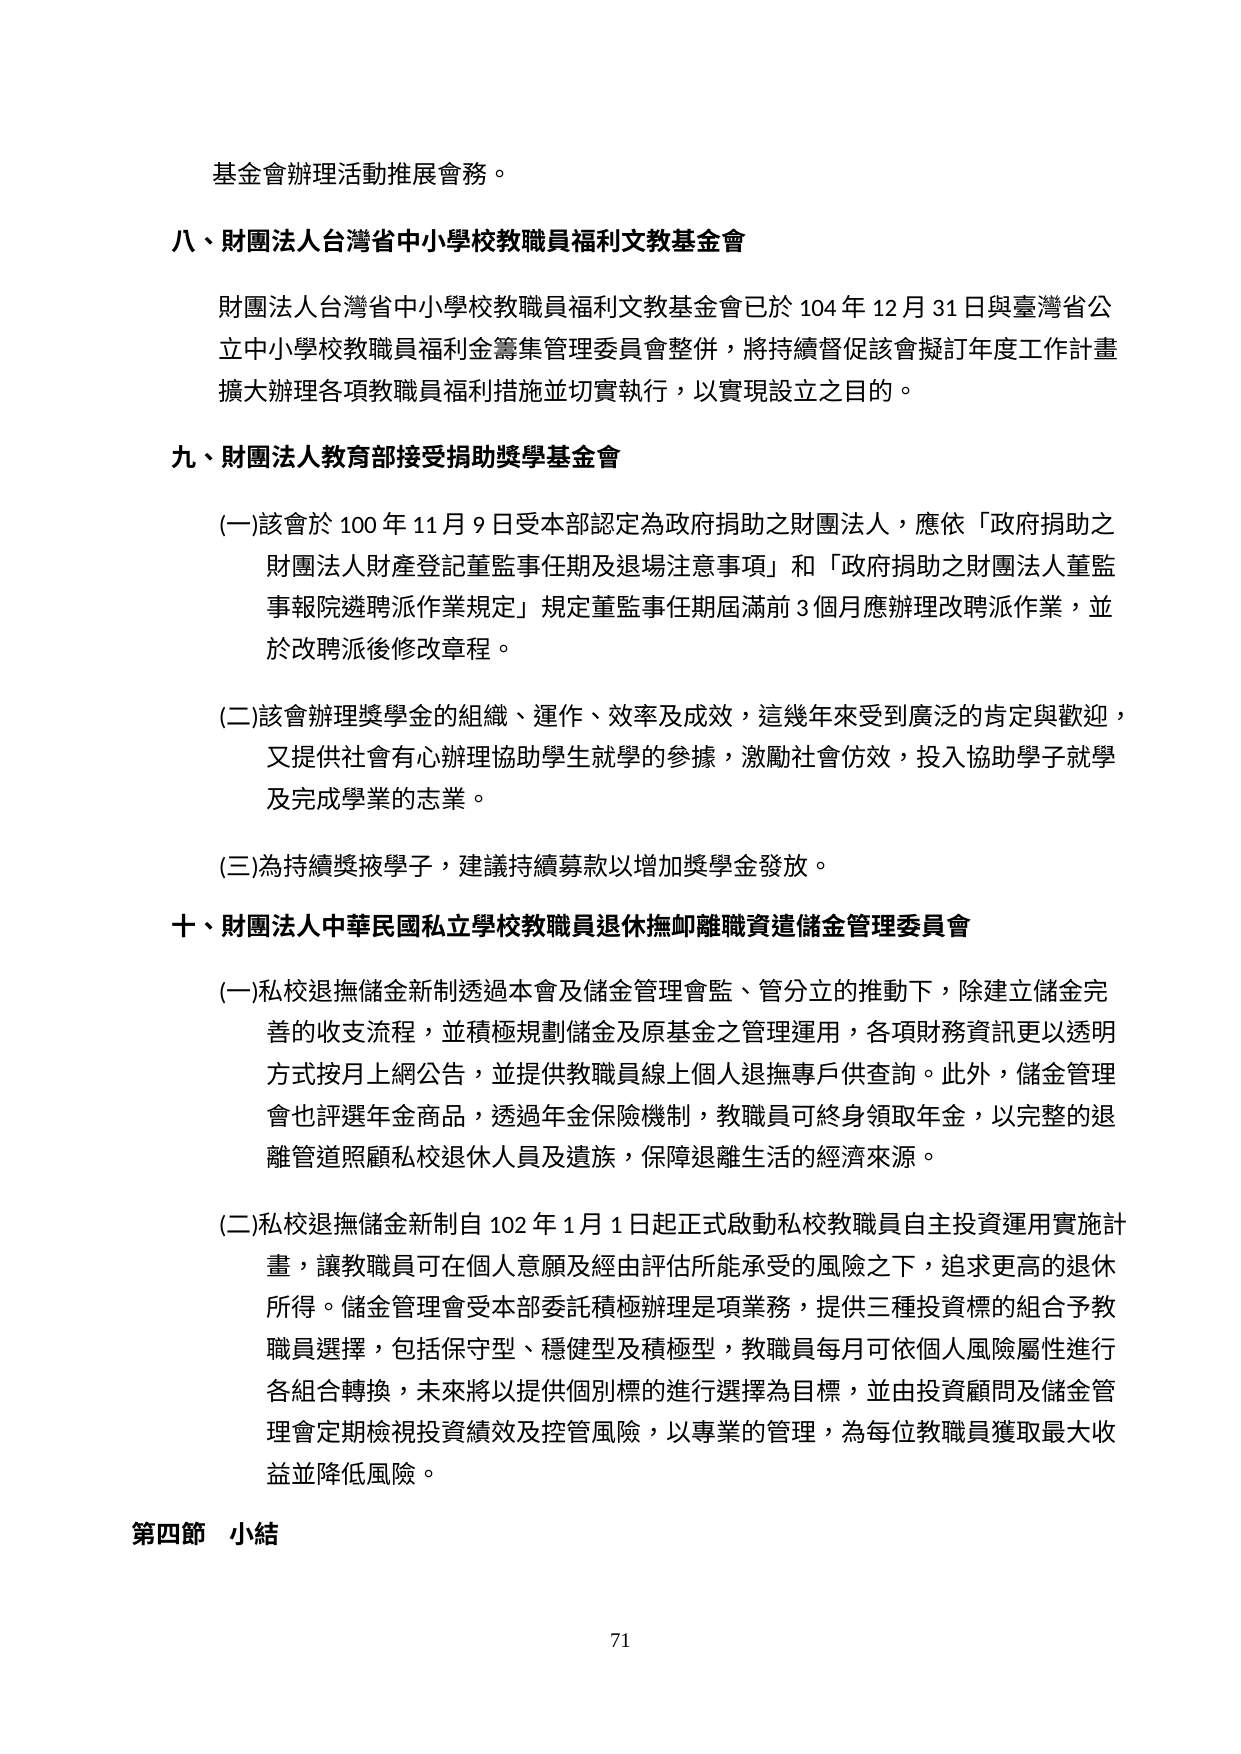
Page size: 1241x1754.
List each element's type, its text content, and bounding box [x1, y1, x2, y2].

list 小結 [131, 1517, 1128, 1550]
list 私校退撫儲金新制透過本會及儲金管理會監、管分立的推動下，除建立儲金完善的收支流程，並積極規劃儲金及原基金之管理運用，各項財務資訊更以透明方式按月上網公告，並提供教職員線上個人退撫專戶供查詢。此外，儲金管理會也評選年金商品，透過年金保險機制，教職員可終身領取年金，以完整的退離管道照顧私校退休人員及遺族，保障退離生活的經濟來源。 [218, 967, 1128, 1175]
list 財團法人教育部接受捐助獎學基金會 [171, 433, 1128, 475]
list 私校退撫儲金新制自102年1月1日起正式啟動私校教職員自主投資運用實施計畫，讓教職員可在個人意願及經由評估所能承受的風險之下，追求更高的退休所得。儲金管理會受本部委託積極辦理是項業務，提供三種投資標的組合予教職員選擇，包括保守型、穩健型及積極型，教職員每月可依個人風險屬性進行各組合轉換，未來將以提供個別標的進行選擇為目標，並由投資顧問及儲金管理會定期檢視投資績效及控管風險，以專業的管理，為每位教職員獲取最大收益並降低風險。 [218, 1200, 1128, 1492]
list 為持續獎掖學子，建議持續募款以增加獎學金發放。 [218, 842, 1128, 883]
list 財團法人台灣省中小學校教職員福利文教基金會 [171, 217, 1128, 258]
list 財團法人台灣省中小學校教職員福利文教基金會已於104年12月31日與臺灣省公立中小學校教職員福利金籌集管理委員會整併，將持續督促該會擬訂年度工作計畫擴大辦理各項教職員福利措施並切實執行，以實現設立之目的。 [218, 283, 1128, 408]
text 基金會辦理活動推展會務。 [212, 150, 1128, 192]
list 財團法人中華民國私立學校教職員退休撫卹離職資遣儲金管理委員會 [171, 908, 1128, 942]
list 該會辦理獎學金的組織、運作、效率及成效，這幾年來受到廣泛的肯定與歡迎，又提供社會有心辦理協助學生就學的參據，激勵社會仿效，投入協助學子就學及完成學業的志業。 [218, 692, 1128, 817]
list 該會於100年11月9日受本部認定為政府捐助之財團法人，應依「政府捐助之財團法人財產登記董監事任期及退場注意事項」和「政府捐助之財團法人董監事報院遴聘派作業規定」規定董監事任期屆滿前3個月應辦理改聘派作業，並於改聘派後修改章程。 [218, 500, 1128, 667]
